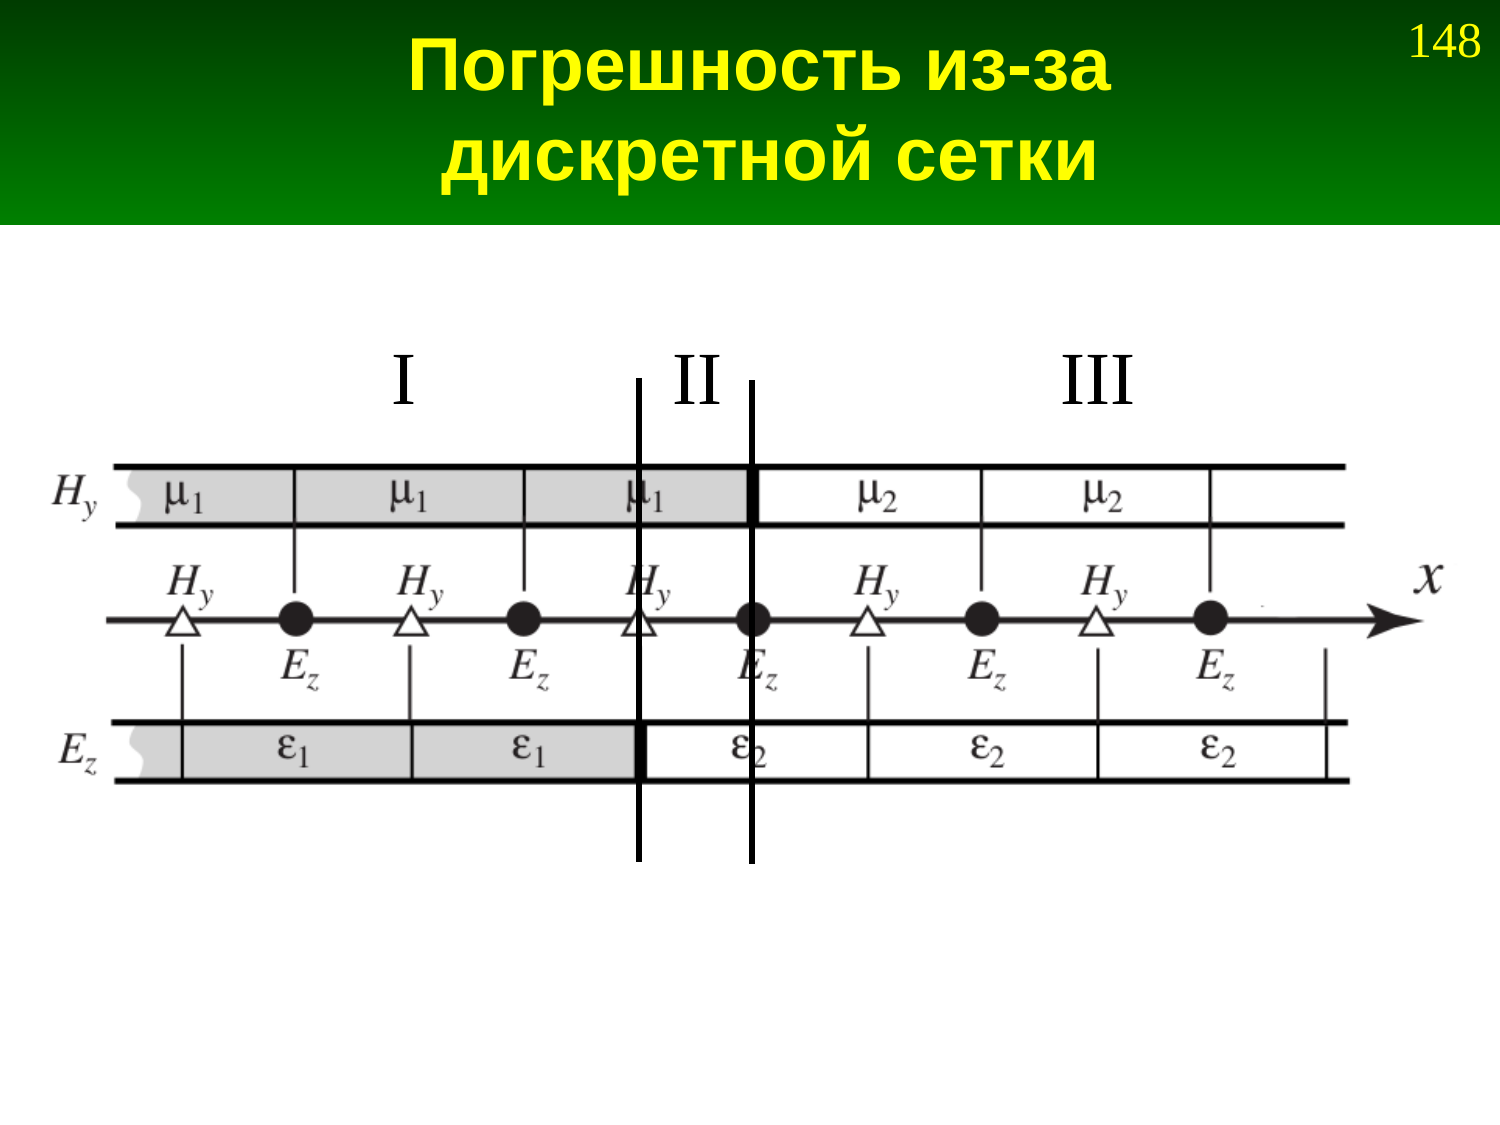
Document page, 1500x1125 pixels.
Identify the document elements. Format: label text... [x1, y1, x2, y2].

text_box I [376, 321, 432, 427]
text_box III [1045, 321, 1151, 427]
picture [755, 436, 1465, 802]
title Погрешность из-за дискретной сетки [100, 7, 1441, 204]
picture [642, 436, 749, 802]
picture [35, 436, 636, 802]
text_box II [657, 321, 738, 427]
